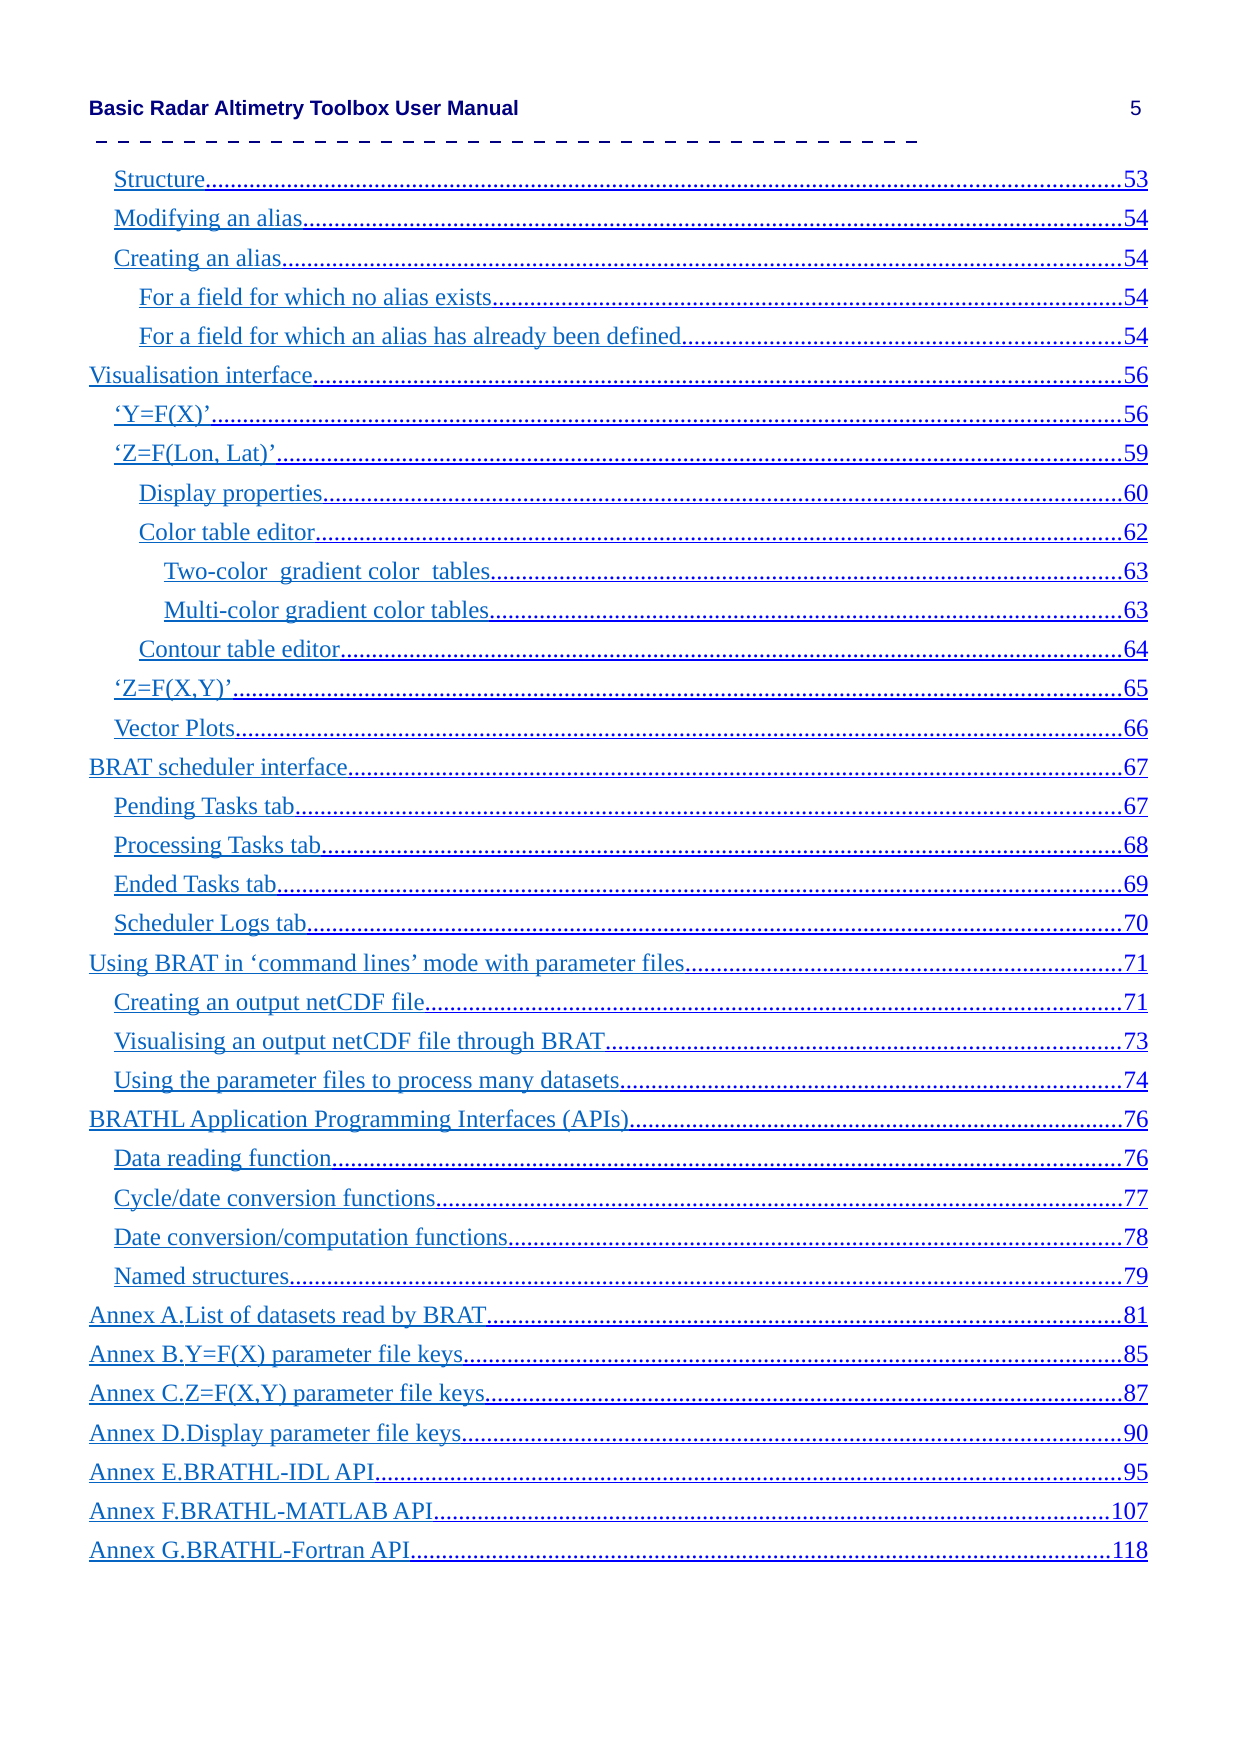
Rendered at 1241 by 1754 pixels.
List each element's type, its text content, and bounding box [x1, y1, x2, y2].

text Creating an alias 54 [113, 243, 1152, 271]
text Two-color gradient color tables 63 [163, 556, 1152, 585]
text For a field for which an alias has already been defined 54 [138, 321, 1152, 350]
text BRAT scheduler interface 67 [88, 752, 1152, 781]
text BRATHL Application Programming Interfaces (APIs) 76 [88, 1104, 1152, 1133]
text Annex D. Display parameter file keys 90 [88, 1418, 1152, 1446]
text Modifying an alias 54 [113, 203, 1152, 232]
text Processing Tasks tab 68 [113, 830, 1152, 859]
text Annex C. Z=F(X,Y) parameter file keys 87 [88, 1378, 1152, 1407]
text Annex G. BRATHL-Fortran API 118 [88, 1535, 1152, 1564]
text Annex F. BRATHL-MATLAB API 107 [88, 1496, 1152, 1525]
text Visualisation interface 56 [88, 360, 1152, 389]
text Display properties 60 [138, 478, 1152, 506]
text ‘Z=F(X,Y)’ 65 [113, 673, 1152, 702]
text Visualising an output netCDF file through BRAT 73 [113, 1026, 1152, 1055]
text Pending Tasks tab 67 [113, 791, 1152, 820]
text Ended Tasks tab 69 [113, 869, 1152, 898]
text ‘Y=F(X)’ 56 [113, 399, 1152, 428]
text For a field for which no alias exists 54 [138, 282, 1152, 311]
text Contour table editor 64 [138, 634, 1152, 663]
text Structure 53 [113, 164, 1152, 193]
text Using the parameter files to process many datasets 74 [113, 1065, 1152, 1094]
text Named structures 79 [113, 1261, 1152, 1290]
text Multi-color gradient color tables 63 [163, 595, 1152, 624]
text Using BRAT in ‘command lines’ mode with parameter files 71 [88, 948, 1152, 976]
text Cycle/date conversion functions 77 [113, 1183, 1152, 1211]
text Vector Plots 66 [113, 713, 1152, 741]
text Date conversion/computation functions 78 [113, 1222, 1152, 1251]
text Data reading function 76 [113, 1143, 1152, 1172]
text ‘Z=F(Lon, Lat)’ 59 [113, 438, 1152, 467]
text Annex B. Y=F(X) parameter file keys 85 [88, 1339, 1152, 1368]
text Annex A. List of datasets read by BRAT 81 [88, 1300, 1152, 1329]
text Scheduler Logs tab 70 [113, 908, 1152, 937]
text Annex E. BRATHL-IDL API 95 [88, 1457, 1152, 1486]
text Color table editor 62 [138, 517, 1152, 546]
text Creating an output netCDF file 71 [113, 987, 1152, 1016]
